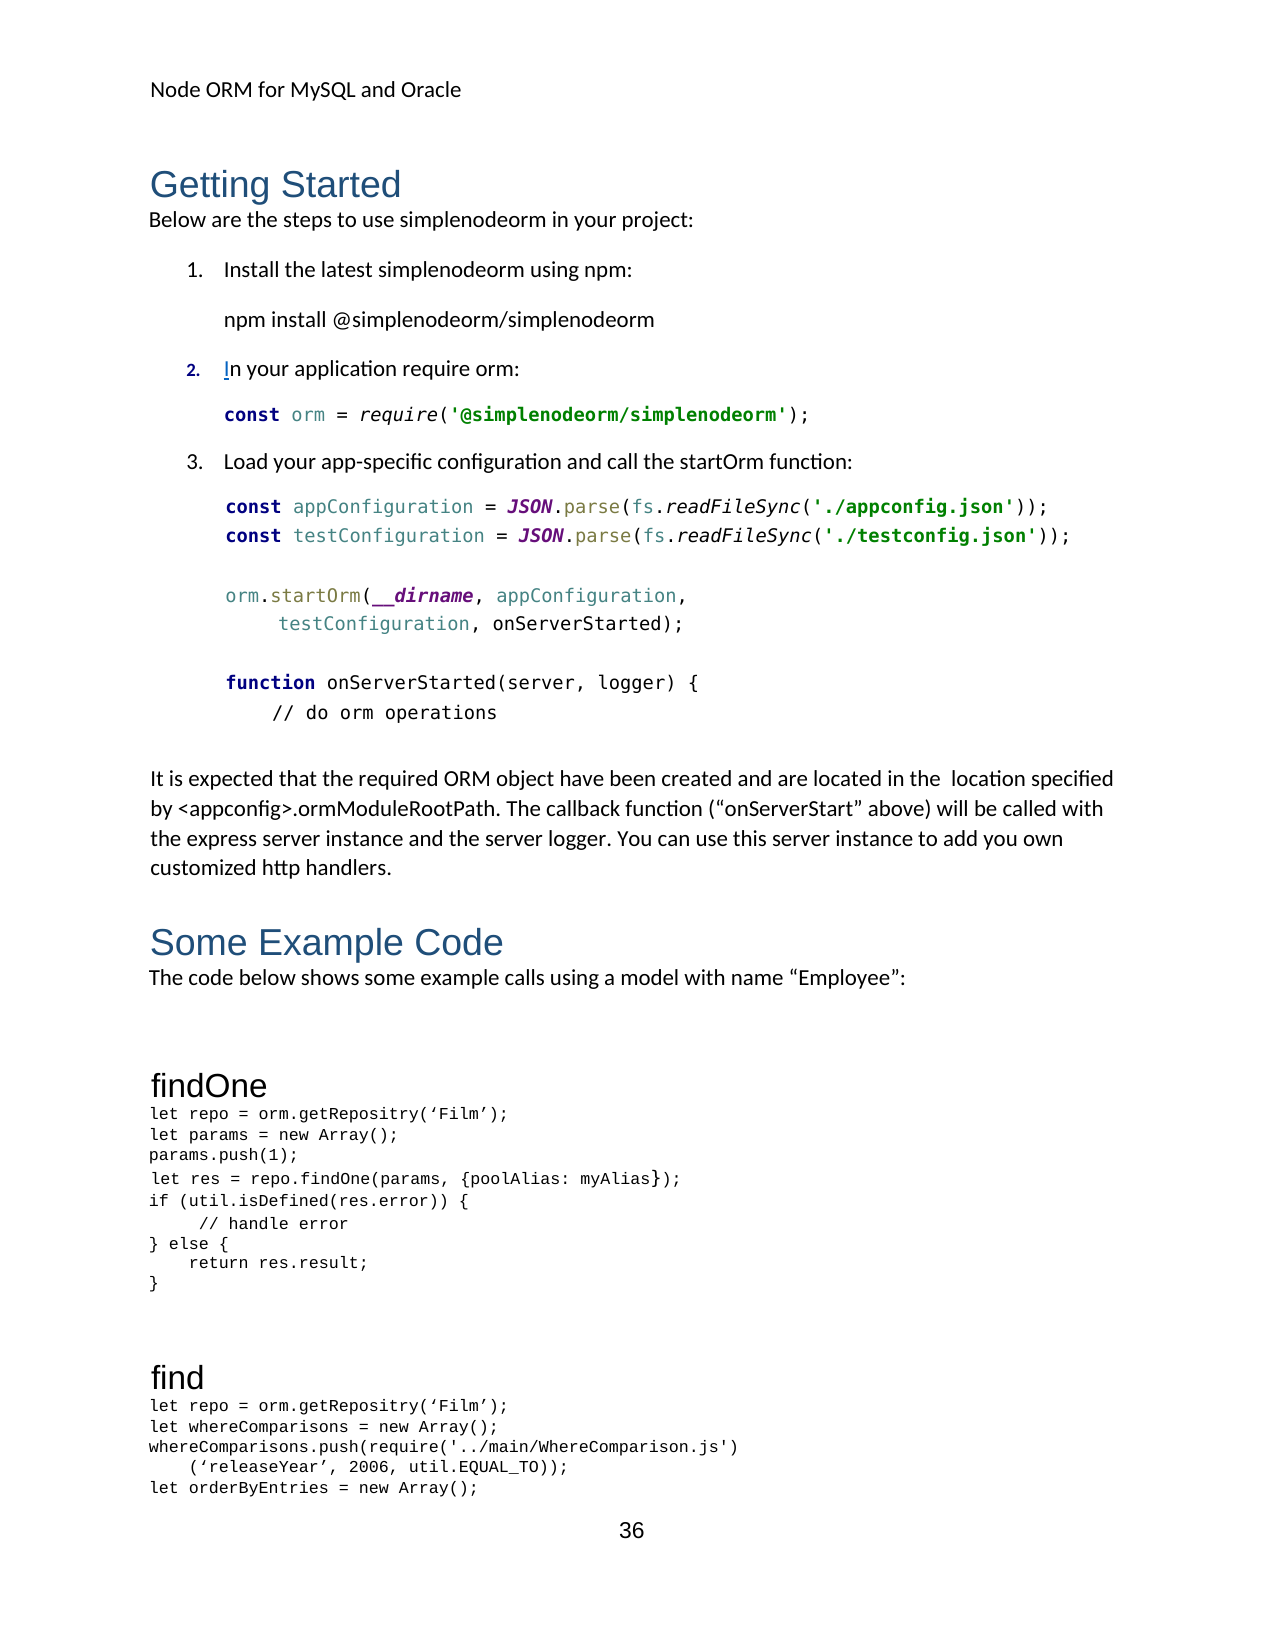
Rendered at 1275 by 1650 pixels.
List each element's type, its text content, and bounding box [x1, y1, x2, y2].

text return res.result; [148, 1255, 405, 1274]
text It is expected that the required ORM object have been created and are located in the location specified by <appconfig>.ormModuleRootPath. The callback function (“onServerStart” above) will be called with the express server instance and the server logger. You can use this server instance to add you own customized http handlers. [150, 764, 1132, 882]
text (‘releaseYear’, 2006, util.EQUAL_TO)); [148, 1459, 1100, 1478]
subtitle findOne [151, 1066, 1143, 1104]
text Below are the steps to use simplenodeorm in your project: [148, 206, 1132, 233]
text whereComparisons.push(require('../main/WhereComparison.js') [148, 1438, 1100, 1457]
list npm install @simplenodeorm/simplenodeorm [186, 305, 1143, 333]
text let whereComparisons = new Array(); [148, 1418, 580, 1437]
list In your application require orm: [186, 354, 1143, 382]
subtitle Getting Started [149, 162, 1143, 206]
subtitle Some Example Code [149, 920, 1143, 963]
list const orm = require('@simplenodeorm/simplenodeorm'); [186, 404, 1143, 426]
text params.push(1); [148, 1146, 580, 1165]
text let res = repo.findOne(params, {poolAlias: myAlias}); [150, 1167, 1059, 1189]
text let repo = orm.getRepositry(‘Film’); [148, 1398, 580, 1417]
text let repo = orm.getRepositry(‘Film’); [148, 1106, 580, 1124]
text const appConfiguration = JSON.parse(fs.readFileSync('./appconfig.json')); const testConfiguration = JSON.parse(fs.readFileSync('./testconfig.json')); orm.startOrm(__dirname, appConfiguration, [188, 496, 1132, 608]
text let params = new Array(); [148, 1126, 580, 1145]
text } [148, 1274, 970, 1293]
text if (util.isDefined(res.error)) { [148, 1193, 470, 1212]
text let orderByEntries = new Array(); [148, 1479, 480, 1498]
text // handle error [148, 1216, 1143, 1235]
text testConfiguration, onServerStarted); function onServerStarted(server, logger) { // do orm operations [188, 613, 1132, 725]
text The code below shows some example calls using a model with name “Employee”: [148, 963, 1142, 992]
text } else { [148, 1235, 405, 1254]
list Install the latest simplenodeorm using npm: [186, 255, 1143, 283]
subtitle find [151, 1358, 1143, 1396]
list Load your app-specific configuration and call the startOrm function: [186, 447, 1143, 475]
